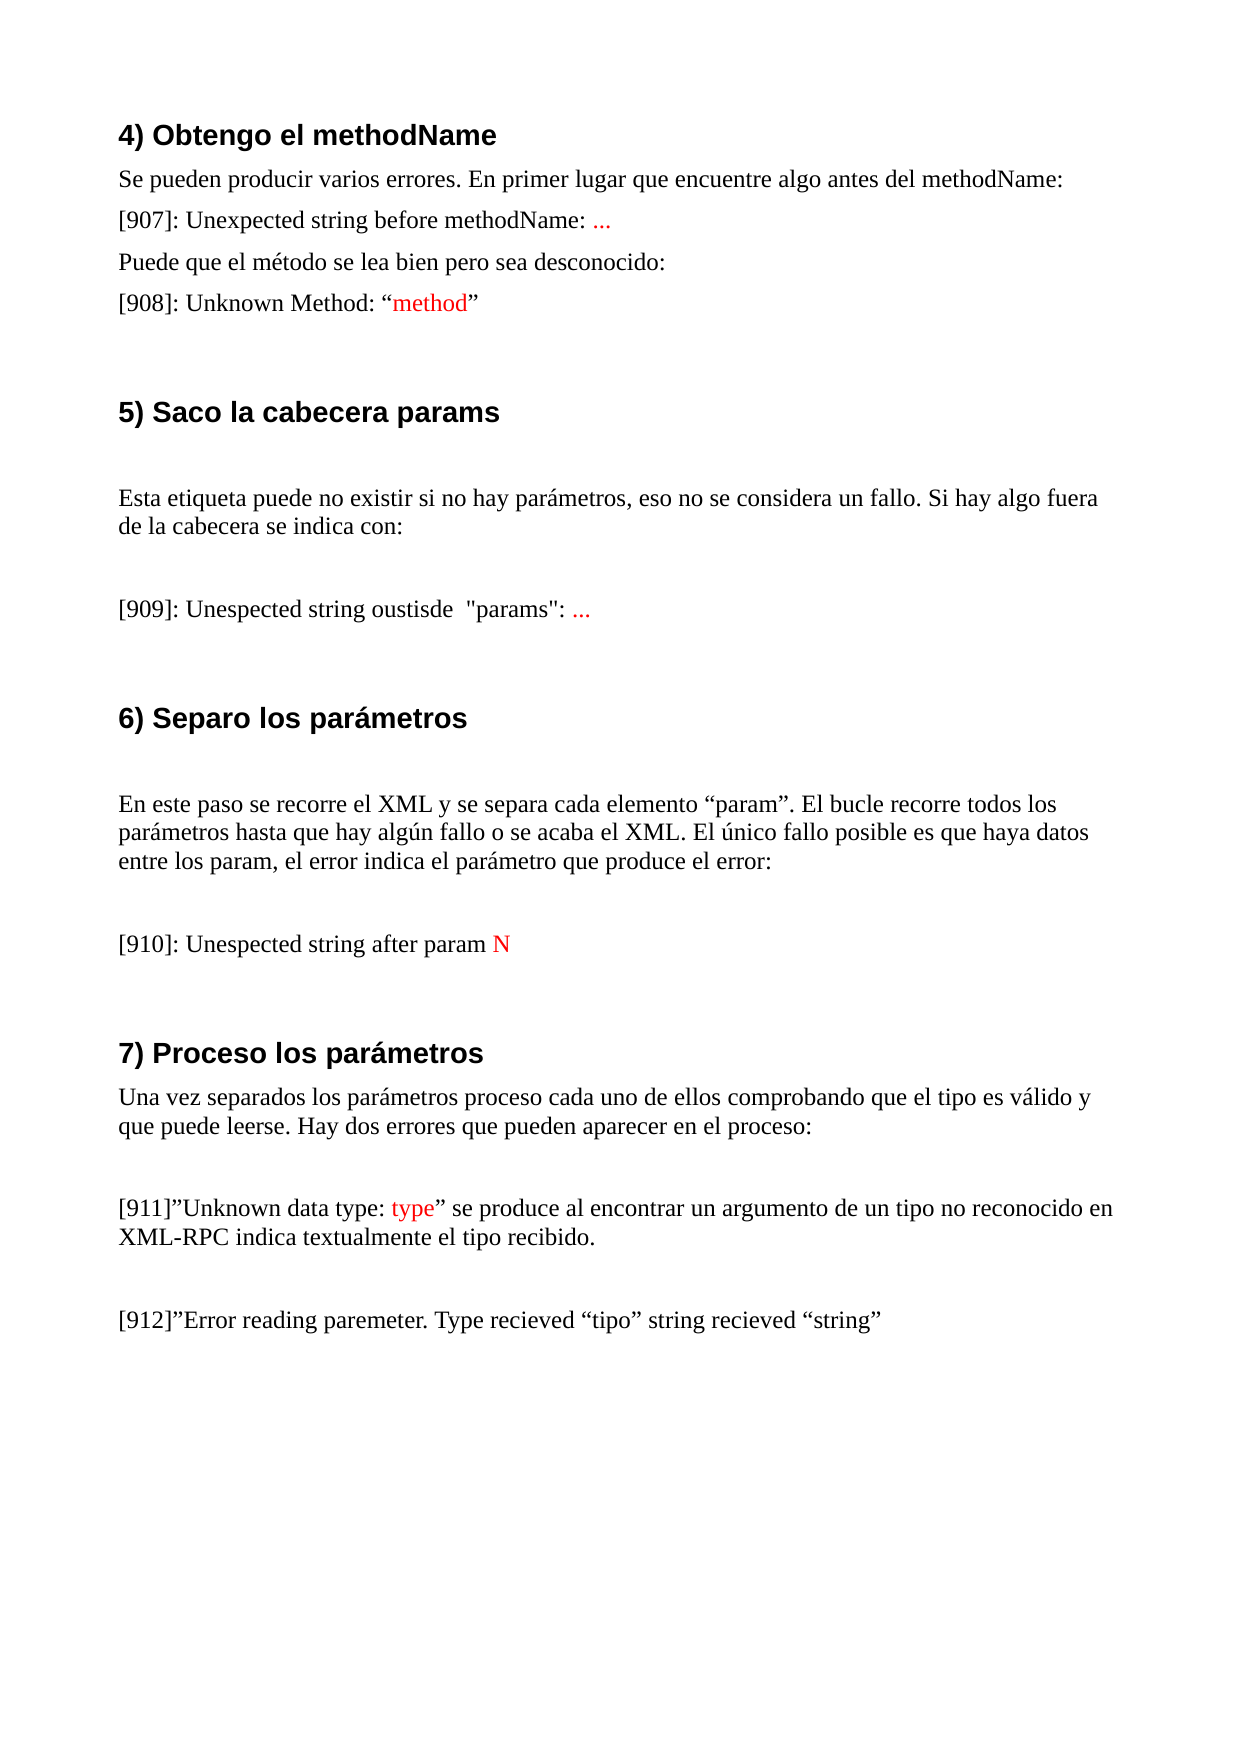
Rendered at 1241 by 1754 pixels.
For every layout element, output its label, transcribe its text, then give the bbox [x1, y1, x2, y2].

text Se pueden producir varios errores. En primer lugar que encuentre algo antes del methodName: [118, 164, 1122, 193]
text [907]: Unexpected string before methodName: ... [118, 205, 1122, 234]
text [910]: Unespected string after param N [118, 929, 1122, 957]
subtitle 6) Separo los parámetros [118, 701, 1122, 735]
subtitle 5) Saco la cabecera params [118, 395, 1122, 429]
subtitle 7) Proceso los parámetros [118, 1036, 1122, 1070]
subtitle 4) Obtengo el methodName [118, 118, 1122, 152]
text [911]”Unknown data type: type” se produce al encontrar un argumento de un tipo no reconocido en XML-RPC indica textualmente el tipo recibido. [118, 1193, 1122, 1251]
text Puede que el método se lea bien pero sea desconocido: [118, 247, 1122, 275]
text Esta etiqueta puede no existir si no hay parámetros, eso no se considera un fallo. Si hay algo fuera de la cabecera se indica con: [118, 483, 1122, 540]
text En este paso se recorre el XML y se separa cada elemento “param”. El bucle recorre todos los parámetros hasta que hay algún fallo o se acaba el XML. El único fallo posible es que haya datos entre los param, el error indica el parámetro que produce el error: [118, 789, 1122, 875]
text [909]: Unespected string oustisde "params": ... [118, 594, 1122, 623]
text [912]”Error reading paremeter. Type recieved “tipo” string recieved “string” [118, 1305, 1122, 1333]
text [908]: Unknown Method: “method” [118, 288, 1122, 317]
text Una vez separados los parámetros proceso cada uno de ellos comprobando que el tipo es válido y que puede leerse. Hay dos errores que pueden aparecer en el proceso: [118, 1082, 1122, 1140]
